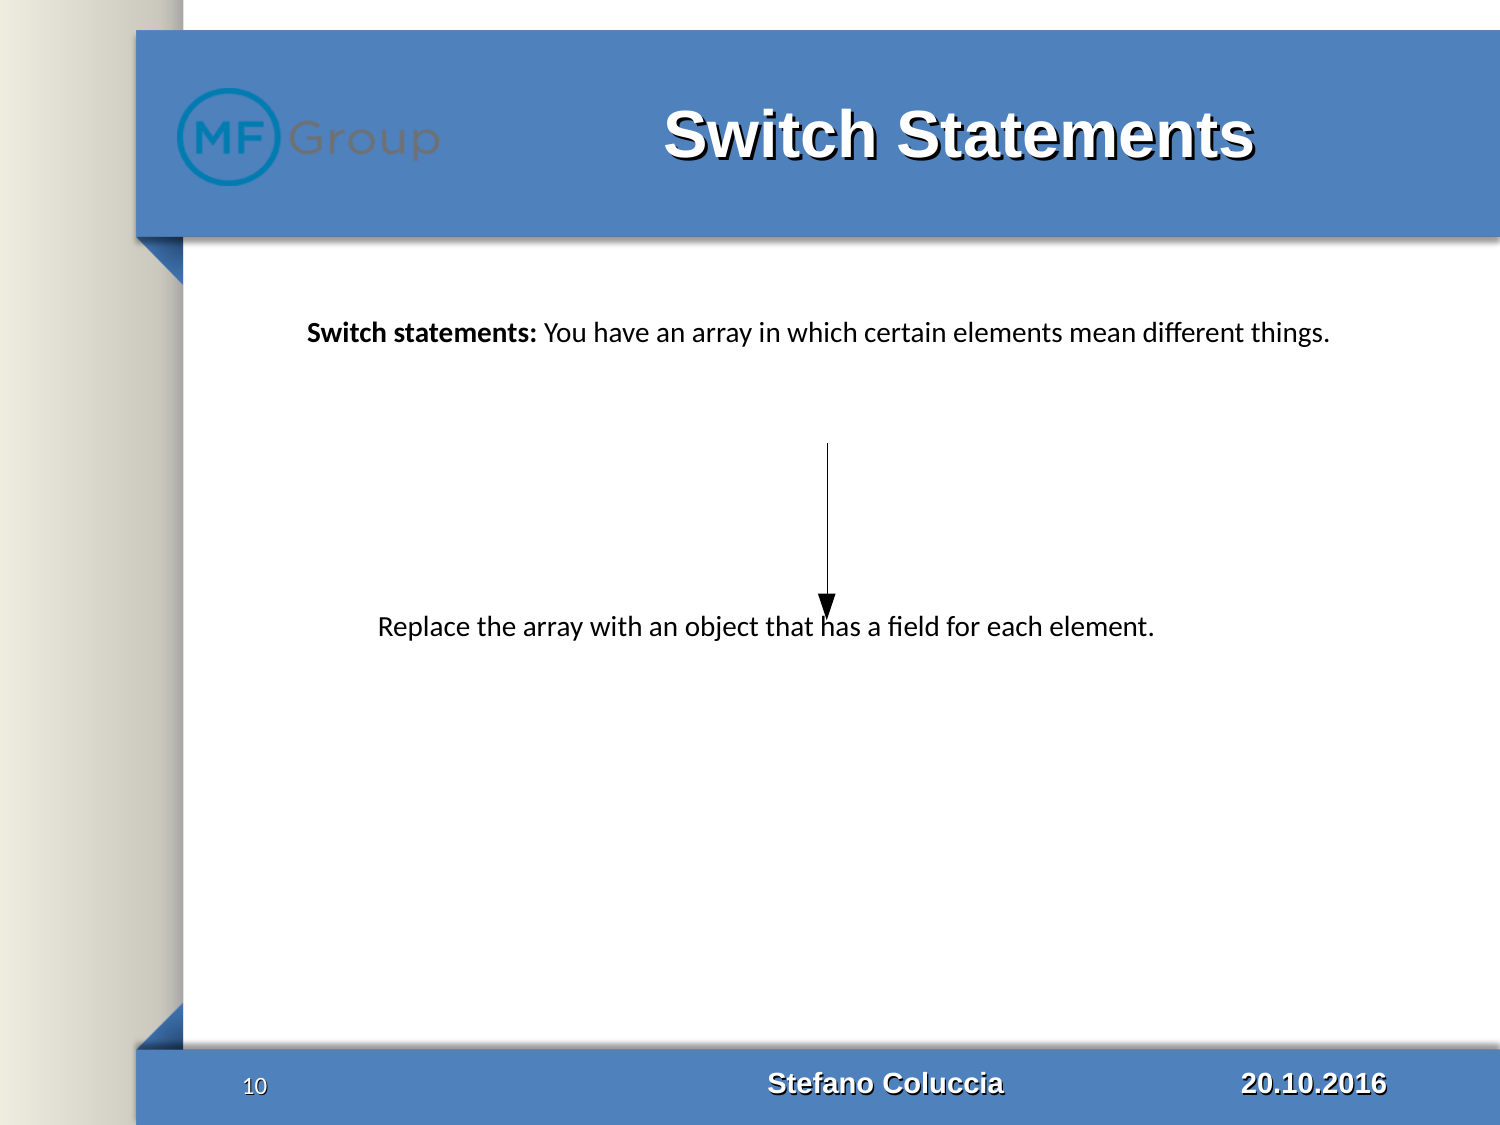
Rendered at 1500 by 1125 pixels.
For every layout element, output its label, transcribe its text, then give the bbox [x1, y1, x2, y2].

picture [0, 0, 1500, 1125]
list Switch statements: You have an array in which certain elements mean different things. Replace the array with an object that has a field for each element. [236, 261, 1453, 1032]
title Stefano Coluccia [738, 1062, 1034, 1105]
title Switch Statements [472, 57, 1447, 211]
title 20.10.2016 [1151, 1062, 1477, 1105]
